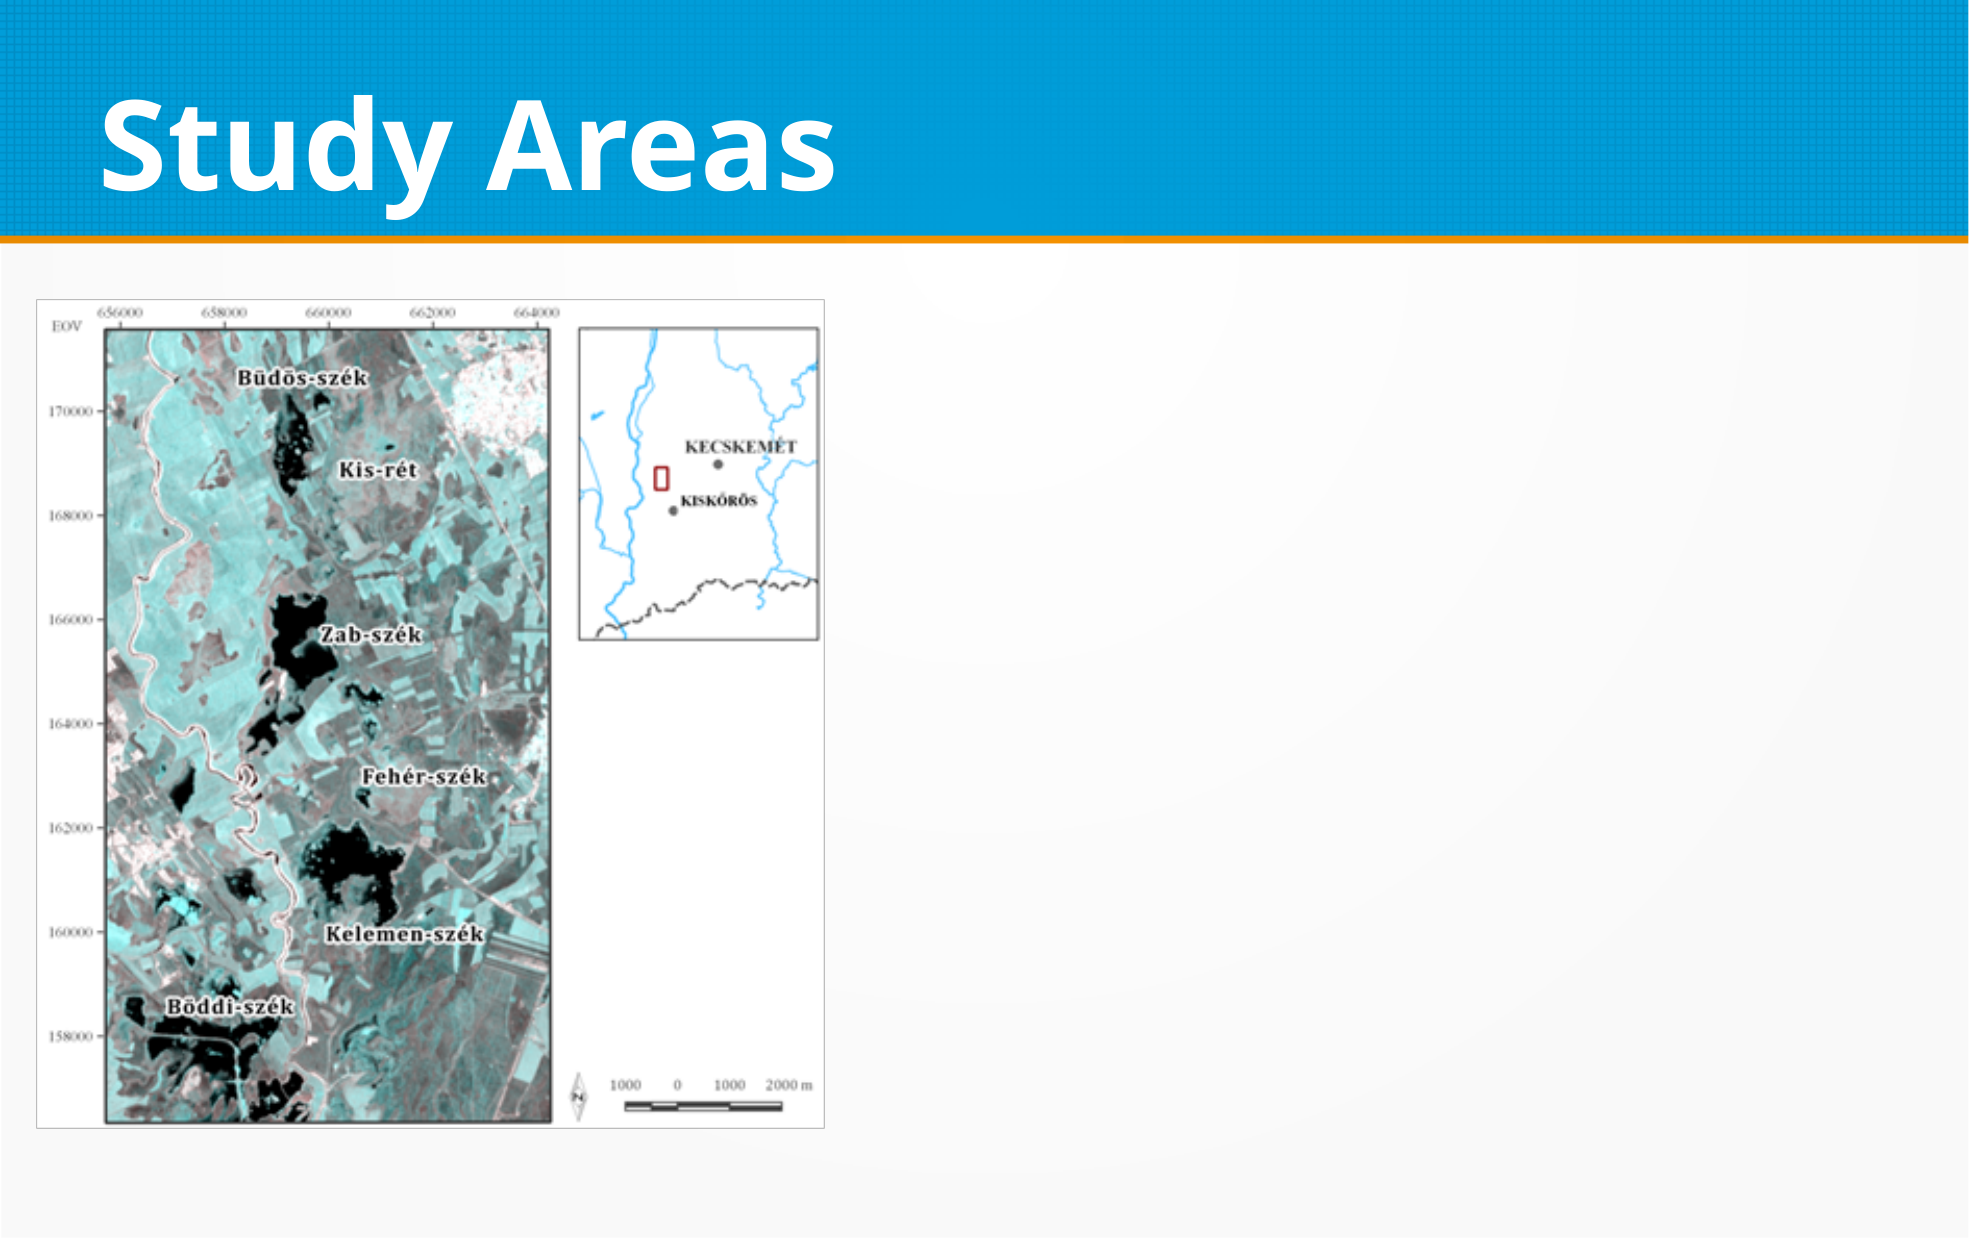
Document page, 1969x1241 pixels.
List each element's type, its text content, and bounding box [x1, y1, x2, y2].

title Study Areas [98, 19, 1870, 227]
picture [0, 236, 1969, 1241]
